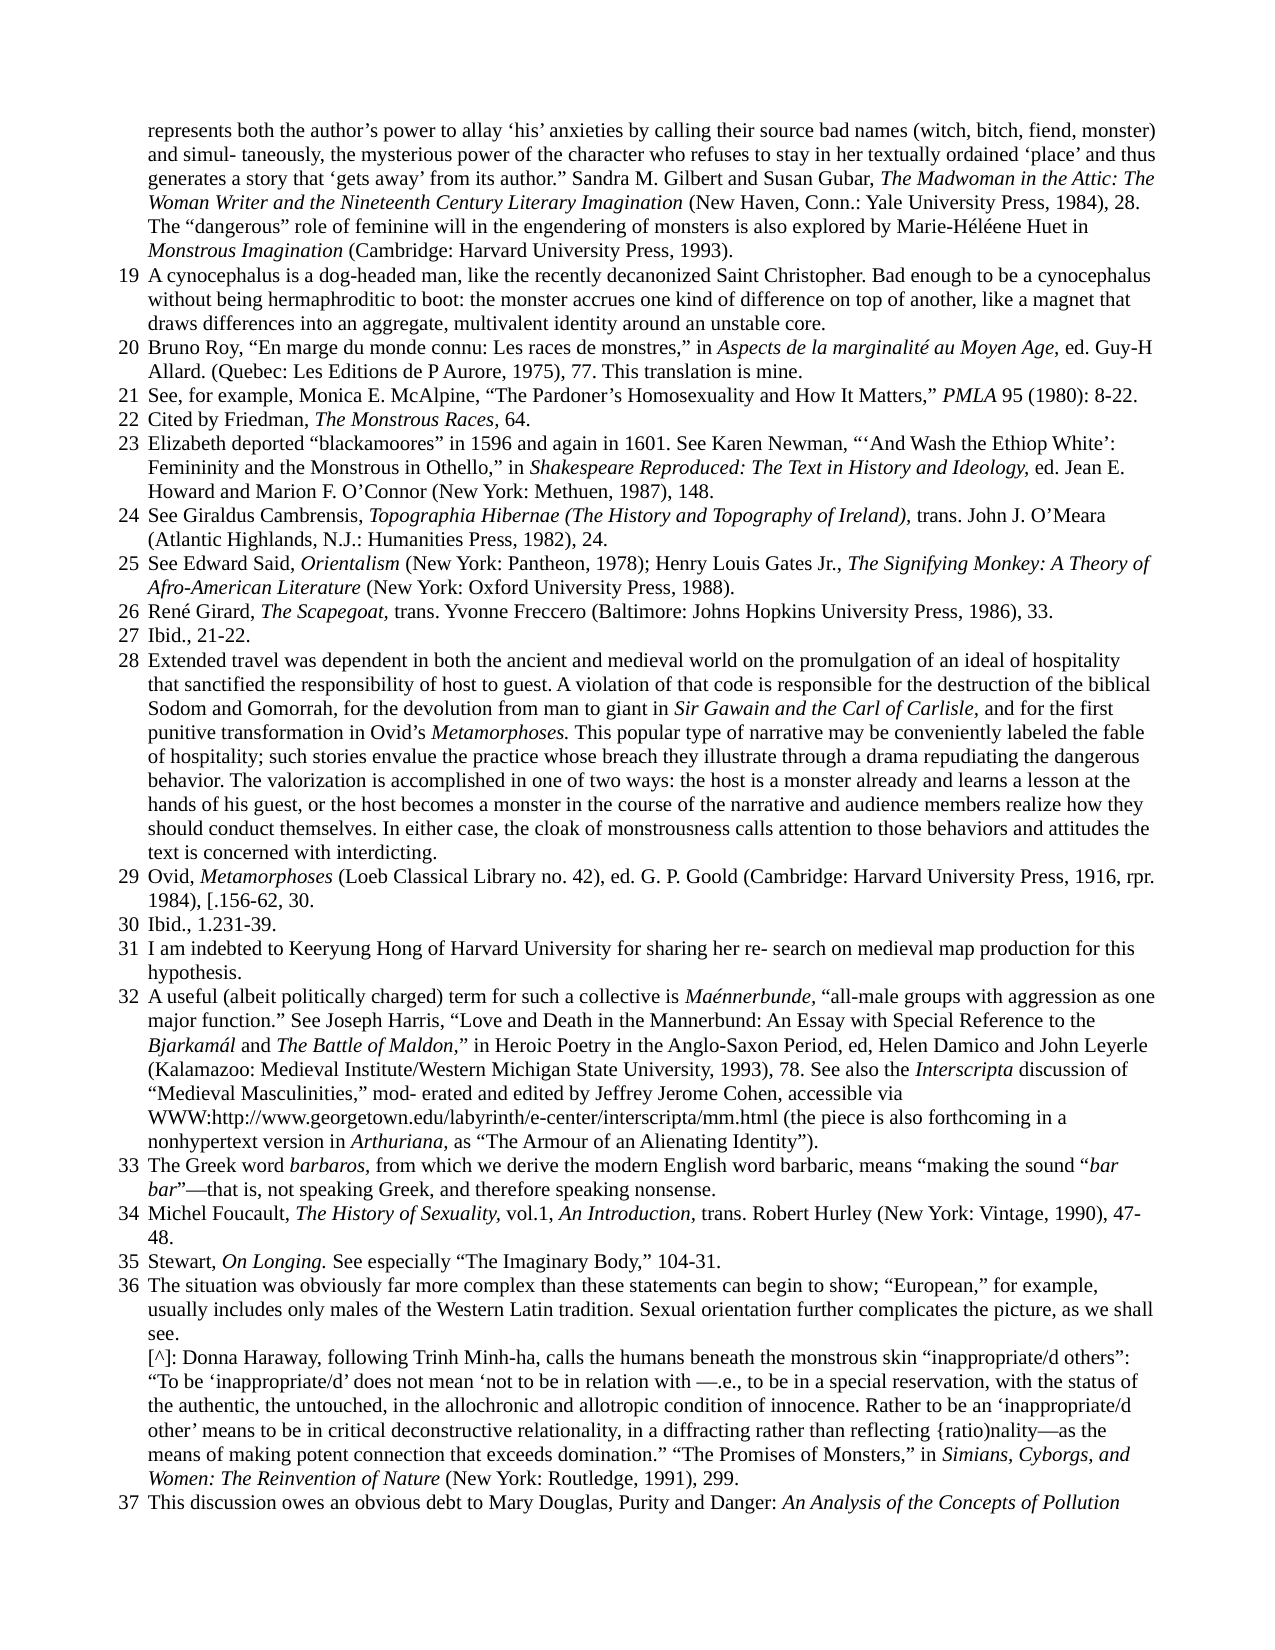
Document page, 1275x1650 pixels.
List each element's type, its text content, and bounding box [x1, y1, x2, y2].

text See Edward Said, Orientalism (New York: Pantheon, 1978); Henry Louis Gates Jr., The Signifying Monkey: A Theory of Afro-American Literature (New York: Oxford University Press, 1988). [118, 551, 1157, 599]
text René Girard, The Scapegoat, trans. Yvonne Freccero (Baltimore: Johns Hopkins University Press, 1986), 33. [118, 599, 1157, 623]
text I am indebted to Keeryung Hong of Harvard University for sharing her re- search on medieval map production for this hypothesis. [118, 936, 1157, 984]
text The situation was obviously far more complex than these statements can begin to show; “European,” for example, usually includes only males of the Western Latin tradition. Sexual orientation further complicates the picture, as we shall see. [^]: Donna Haraway, following Trinh Minh-ha, calls the humans beneath the monstrous skin “inappropriate/d others”: “To be ‘inappropriate/d’ does not mean ‘not to be in relation with —.e., to be in a special reservation, with the status of the authentic, the untouched, in the allochronic and allotropic condition of innocence. Rather to be an ‘inappropriate/d other’ means to be in critical deconstructive relationality, in a diffracting rather than reflecting {ratio)nality—as the means of making potent connection that exceeds domination.” “The Promises of Monsters,” in Simians, Cyborgs, and Women: The Reinvention of Nature (New York: Routledge, 1991), 299. [118, 1273, 1157, 1490]
text Elizabeth deported “blackamoores” in 1596 and again in 1601. See Karen Newman, “‘And Wash the Ethiop White’: Femininity and the Monstrous in Othello,” in Shakespeare Reproduced: The Text in History and Ideology, ed. Jean E. Howard and Marion F. O’Connor (New York: Methuen, 1987), 148. [118, 431, 1157, 503]
text A useful (albeit politically charged) term for such a collective is Maénnerbunde, “all-male groups with aggression as one major function.” See Joseph Harris, “Love and Death in the Mannerbund: An Essay with Special Reference to the Bjarkamál and The Battle of Maldon,” in Heroic Poetry in the Anglo-Saxon Period, ed, Helen Damico and John Leyerle (Kalamazoo: Medieval Institute/Western Michigan State University, 1993), 78. See also the Interscripta discussion of “Medieval Masculinities,” mod- erated and edited by Jeffrey Jerome Cohen, accessible via WWW:http://www.georgetown.edu/labyrinth/e-center/interscripta/mm.html (the piece is also forthcoming in a nonhypertext version in Arthuriana, as “The Armour of an Alienating Identity”). [118, 984, 1157, 1153]
text The Greek word barbaros, from which we derive the modern English word barbaric, means “making the sound “bar bar”—that is, not speaking Greek, and therefore speaking nonsense. [118, 1153, 1157, 1201]
text represents both the author’s power to allay ‘his’ anxieties by calling their source bad names (witch, bitch, fiend, monster) and simul- taneously, the mysterious power of the character who refuses to stay in her textually ordained ‘place’ and thus generates a story that ‘gets away’ from its author.” Sandra M. Gilbert and Susan Gubar, The Madwoman in the Attic: The Woman Writer and the Nineteenth Century Literary Imagination (New Haven, Conn.: Yale University Press, 1984), 28. The “dangerous” role of feminine will in the engendering of monsters is also explored by Marie-Héléene Huet in Monstrous Imagination (Cambridge: Harvard University Press, 1993). [118, 118, 1157, 262]
text See, for example, Monica E. McAlpine, “The Pardoner’s Homosexuality and How It Matters,” PMLA 95 (1980): 8-22. [118, 383, 1157, 407]
text Ibid., 1.231-39. [118, 912, 1157, 936]
text A cynocephalus is a dog-headed man, like the recently decanonized Saint Christopher. Bad enough to be a cynocephalus without being hermaphroditic to boot: the monster accrues one kind of difference on top of another, like a magnet that draws differences into an aggregate, multivalent identity around an unstable core. [118, 262, 1157, 335]
text See Giraldus Cambrensis, Topographia Hibernae (The History and Topography of Ireland), trans. John J. O’Meara (Atlantic Highlands, N.J.: Humanities Press, 1982), 24. [118, 503, 1157, 551]
text This discussion owes an obvious debt to Mary Douglas, Purity and Danger: An Analysis of the Concepts of Pollution [118, 1490, 1157, 1514]
text Cited by Friedman, The Monstrous Races, 64. [118, 407, 1157, 431]
text Extended travel was dependent in both the ancient and medieval world on the promulgation of an ideal of hospitality that sanctified the responsibility of host to guest. A violation of that code is responsible for the destruction of the biblical Sodom and Gomorrah, for the devolution from man to giant in Sir Gawain and the Carl of Carlisle, and for the first punitive transformation in Ovid’s Metamorphoses. This popular type of narrative may be conveniently labeled the fable of hospitality; such stories envalue the practice whose breach they illustrate through a drama repudiating the dangerous behavior. The valorization is accomplished in one of two ways: the host is a monster already and learns a lesson at the hands of his guest, or the host becomes a monster in the course of the narrative and audience members realize how they should conduct themselves. In either case, the cloak of monstrousness calls attention to those behaviors and attitudes the text is concerned with interdicting. [118, 647, 1157, 864]
text Stewart, On Longing. See especially “The Imaginary Body,” 104-31. [118, 1249, 1157, 1273]
text Ovid, Metamorphoses (Loeb Classical Library no. 42), ed. G. P. Goold (Cambridge: Harvard University Press, 1916, rpr. 1984), [.156-62, 30. [118, 864, 1157, 912]
text Bruno Roy, “En marge du monde connu: Les races de monstres,” in Aspects de la marginalité au Moyen Age, ed. Guy-H Allard. (Quebec: Les Editions de P Aurore, 1975), 77. This translation is mine. [118, 335, 1157, 383]
text Ibid., 21-22. [118, 623, 1157, 647]
text Michel Foucault, The History of Sexuality, vol.1, An Introduction, trans. Robert Hurley (New York: Vintage, 1990), 47-48. [118, 1201, 1157, 1249]
